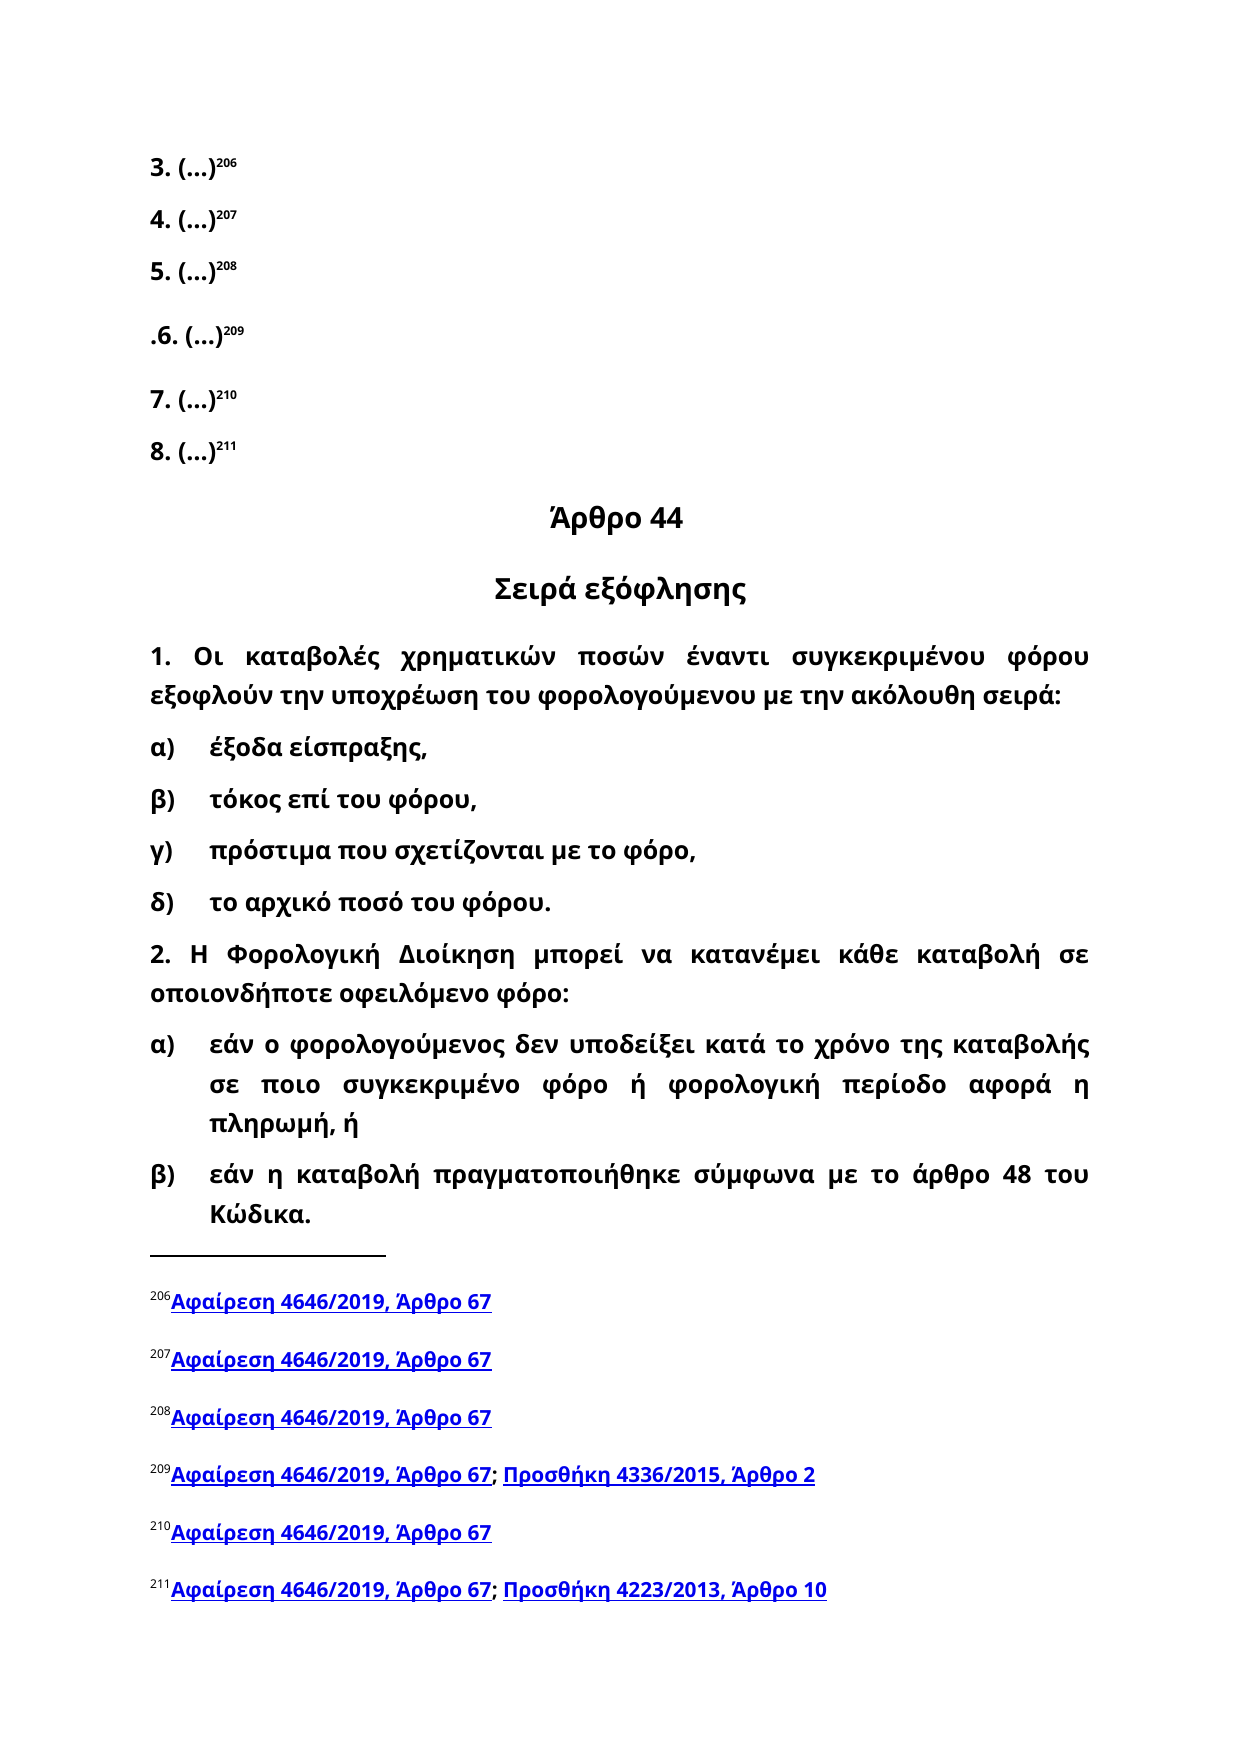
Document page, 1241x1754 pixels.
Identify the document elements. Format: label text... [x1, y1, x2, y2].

list α) εάν ο φορολογούμενος δεν υποδείξει κατά το χρόνο της καταβολής σε ποιο συγκεκριμένο φόρο ή φορολογική περίοδο αφορά η πληρωμή, ή [150, 1027, 1090, 1139]
text Αφαίρεση 4646/2019, Άρθρο 67 [150, 1518, 1090, 1546]
text 1. Οι καταβολές χρηματικών ποσών έναντι συγκεκριμένου φόρου εξοφλούν την υποχρέωση του φορολογούμενου με την ακόλουθη σειρά: [150, 639, 1090, 712]
subtitle Σειρά εξόφλησης [150, 568, 1090, 608]
text 7. (…) [150, 382, 1090, 416]
text 4. (…) [150, 202, 1090, 236]
list β) εάν η καταβολή πραγματοποιήθηκε σύμφωνα με το άρθρο 48 του Κώδικα. [150, 1157, 1090, 1230]
list γ) πρόστιμα που σχετίζονται με το φόρο, [150, 833, 1090, 867]
list α) έξοδα είσπραξης, [150, 729, 1090, 764]
text Αφαίρεση 4646/2019, Άρθρο 67; Προσθήκη 4336/2015, Άρθρο 2 [150, 1460, 1090, 1489]
text Αφαίρεση 4646/2019, Άρθρο 67 [150, 1287, 1090, 1316]
subtitle Άρθρο 44 [150, 497, 1090, 537]
list δ) το αρχικό ποσό του φόρου. [150, 884, 1090, 919]
list β) τόκος επί του φόρου, [150, 781, 1090, 815]
text 8. (…) [150, 433, 1090, 467]
text 5. (…) [150, 253, 1090, 287]
text Αφαίρεση 4646/2019, Άρθρο 67 [150, 1403, 1090, 1431]
text Αφαίρεση 4646/2019, Άρθρο 67; Προσθήκη 4223/2013, Άρθρο 10 [150, 1576, 1090, 1604]
text .6. (…) [150, 317, 1090, 352]
text 2. Η Φορολογική Διοίκηση μπορεί να κατανέμει κάθε καταβολή σε οποιονδήποτε οφειλόμενο φόρο: [150, 936, 1090, 1009]
text 3. (…) [150, 150, 1090, 184]
text Αφαίρεση 4646/2019, Άρθρο 67 [150, 1345, 1090, 1373]
